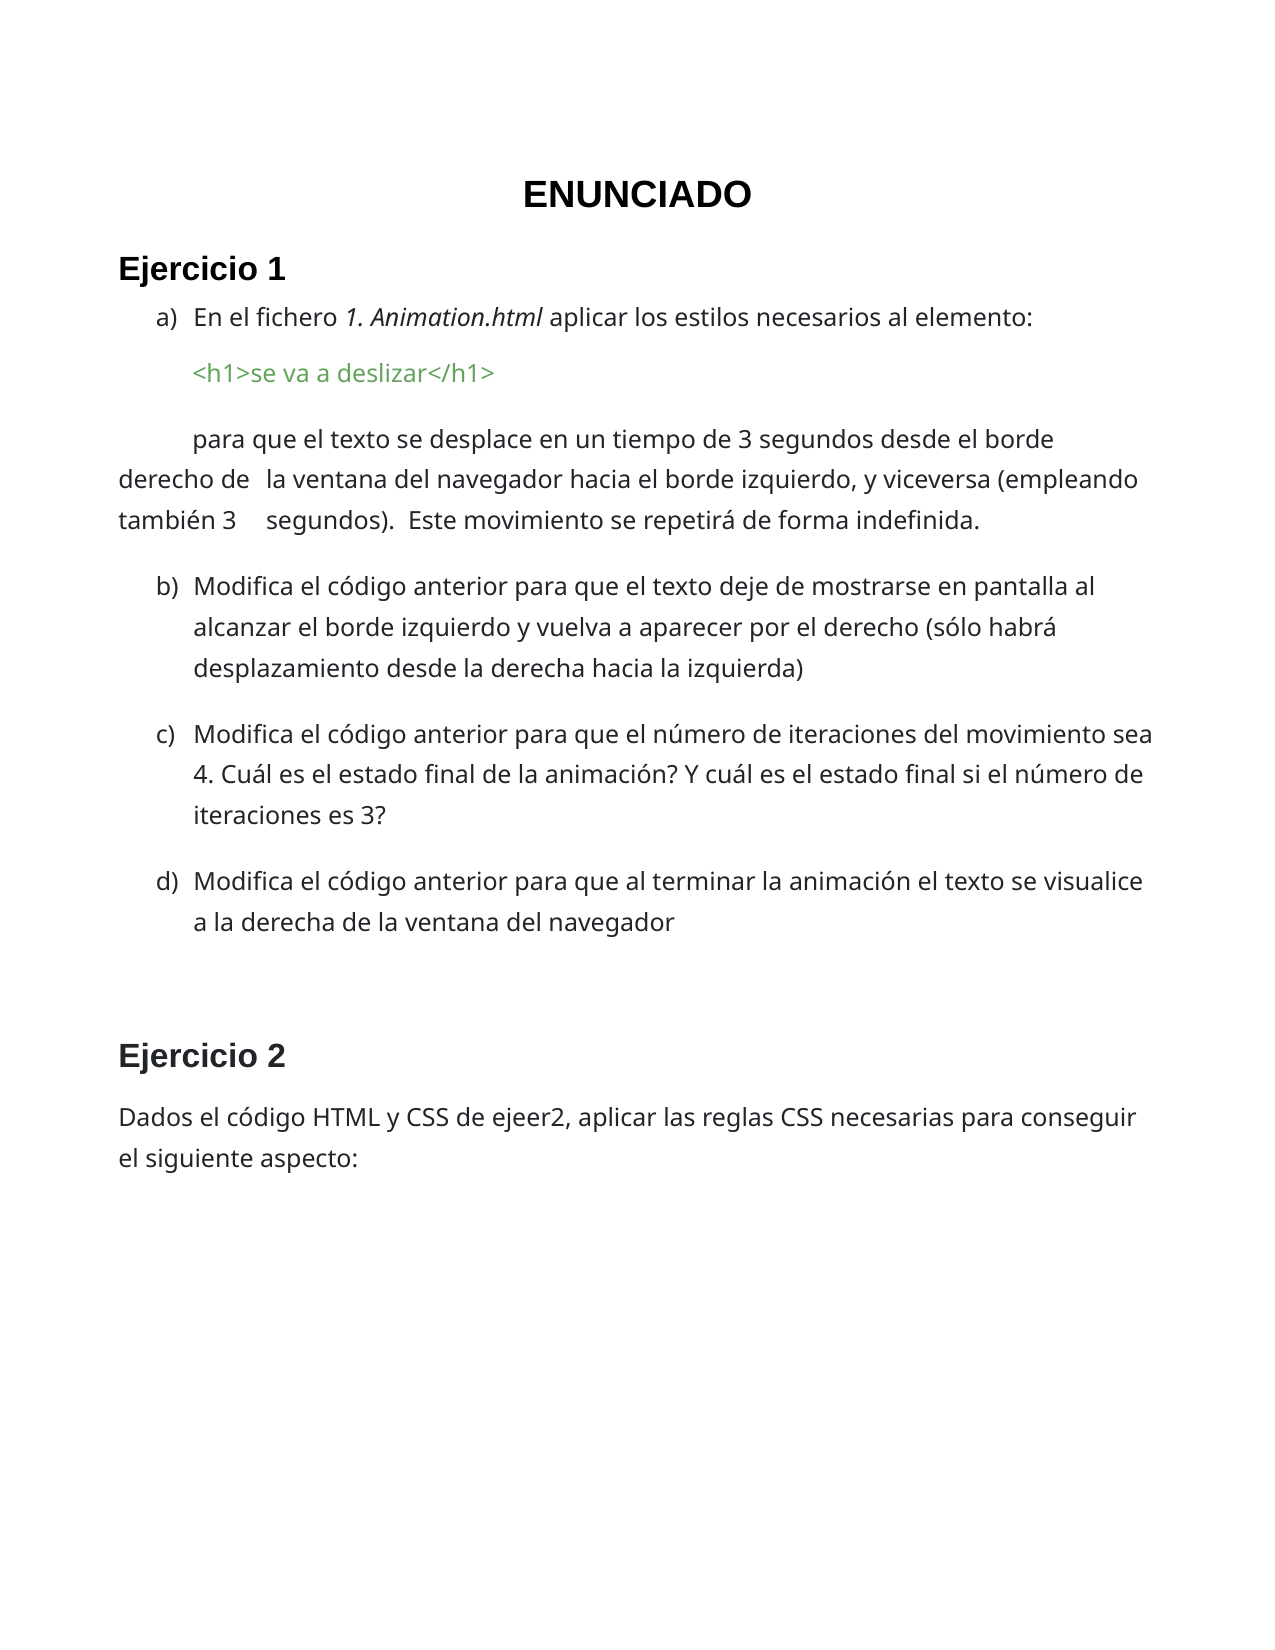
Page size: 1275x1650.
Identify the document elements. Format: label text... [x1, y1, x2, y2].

list Modifica el código anterior para que al terminar la animación el texto se visualice a la derecha de la ventana del navegador [156, 864, 1157, 939]
text <h1>se va a deslizar</h1> [118, 355, 1157, 389]
list Modifica el código anterior para que el número de iteraciones del movimiento sea 4. Cuál es el estado final de la animación? Y cuál es el estado final si el número de iteraciones es 3? [156, 716, 1157, 832]
subtitle Ejercicio 1 [118, 249, 1157, 287]
subtitle ENUNCIADO [118, 172, 1157, 216]
text para que el texto se desplace en un tiempo de 3 segundos desde el borde derecho de la ventana del navegador hacia el borde izquierdo, y viceversa (empleando también 3 segundos). Este movimiento se repetirá de forma indefinida. [118, 421, 1157, 537]
subtitle Ejercicio 2 [118, 1036, 1157, 1075]
list En el fichero 1. Animation.html aplicar los estilos necesarios al elemento: [156, 300, 1157, 334]
text Dados el código HTML y CSS de ejeer2, aplicar las reglas CSS necesarias para conseguir el siguiente aspecto: [118, 1100, 1157, 1175]
list Modifica el código anterior para que el texto deje de mostrarse en pantalla al alcanzar el borde izquierdo y vuelva a aparecer por el derecho (sólo habrá desplazamiento desde la derecha hacia la izquierda) [156, 569, 1157, 684]
